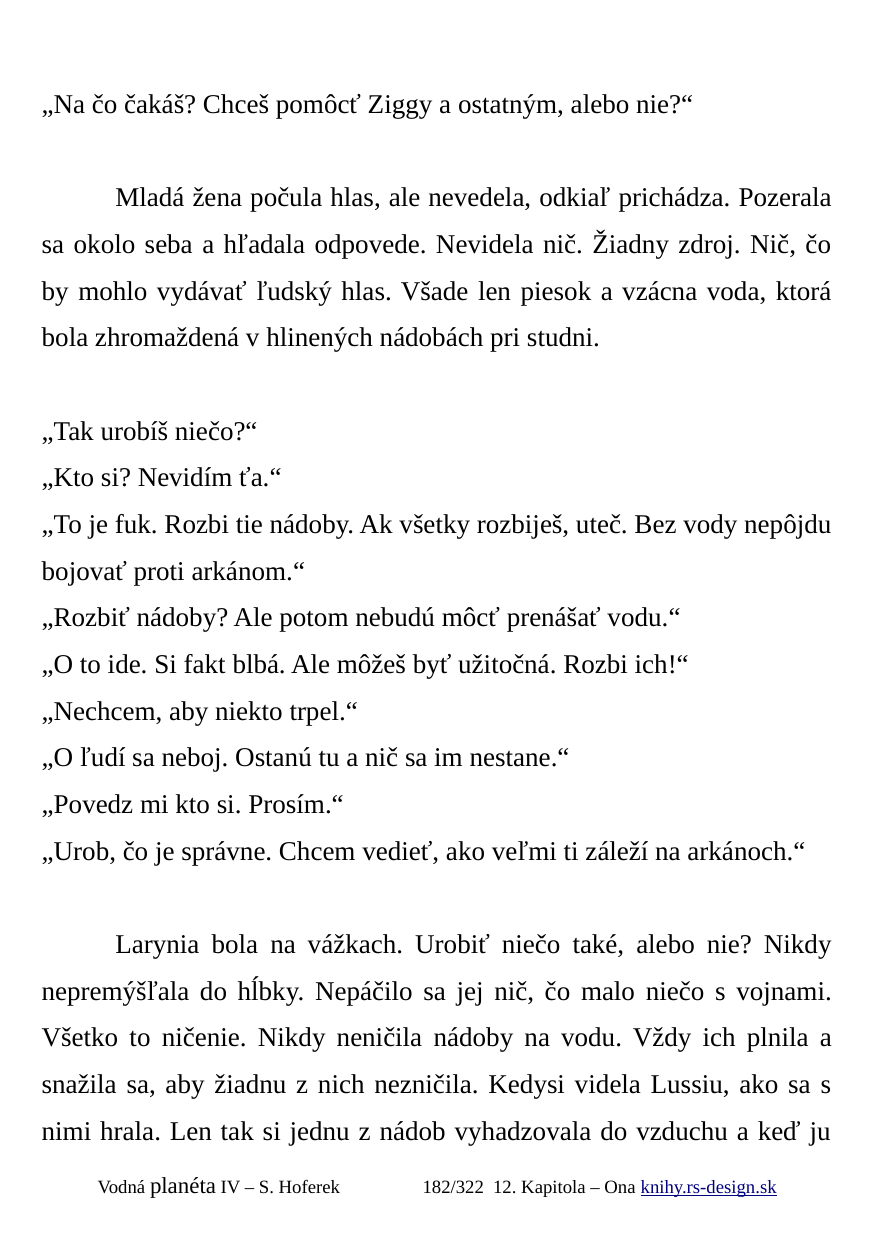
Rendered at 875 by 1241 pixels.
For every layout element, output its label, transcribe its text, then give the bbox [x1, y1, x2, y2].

text „O to ide. Si fakt blbá. Ale môžeš byť užitočná. Rozbi ich!“ [41, 648, 833, 679]
text „Urob, čo je správne. Chcem vedieť, ako veľmi ti záleží na arkánoch.“ [41, 835, 833, 866]
text „Povedz mi kto si. Prosím.“ [41, 788, 833, 819]
text „O ľudí sa neboj. Ostanú tu a nič sa im nestane.“ [41, 741, 833, 772]
text „Rozbiť nádoby? Ale potom nebudú môcť prenášať vodu.“ [41, 601, 833, 632]
text Larynia bola na vážkach. Urobiť niečo také, alebo nie? Nikdy nepremýšľala do hĺbky. Nepáčilo sa jej nič, čo malo niečo s vojnami. Všetko to ničenie. Nikdy neničila nádoby na vodu. Vždy ich plnila a snažila sa, aby žiadnu z nich nezničila. Kedysi videla Lussiu, ako sa s nimi hrala. Len tak si jednu z nádob vyhadzovala do vzduchu a keď ju [41, 928, 833, 1146]
text „Na čo čakáš? Chceš pomôcť Ziggy a ostatným, alebo nie?“ [41, 88, 833, 119]
text „Kto si? Nevidím ťa.“ [41, 461, 833, 492]
text „Nechcem, aby niekto trpel.“ [41, 695, 833, 726]
text „To je fuk. Rozbi tie nádoby. Ak všetky rozbiješ, uteč. Bez vody nepôjdu bojovať proti arkánom.“ [41, 508, 833, 586]
text „Tak urobíš niečo?“ [41, 415, 833, 446]
text Mladá žena počula hlas, ale nevedela, odkiaľ prichádza. Pozerala sa okolo seba a hľadala odpovede. Nevidela nič. Žiadny zdroj. Nič, čo by mohlo vydávať ľudský hlas. Všade len piesok a vzácna voda, ktorá bola zhromaždená v hlinených nádobách pri studni. [41, 181, 833, 352]
